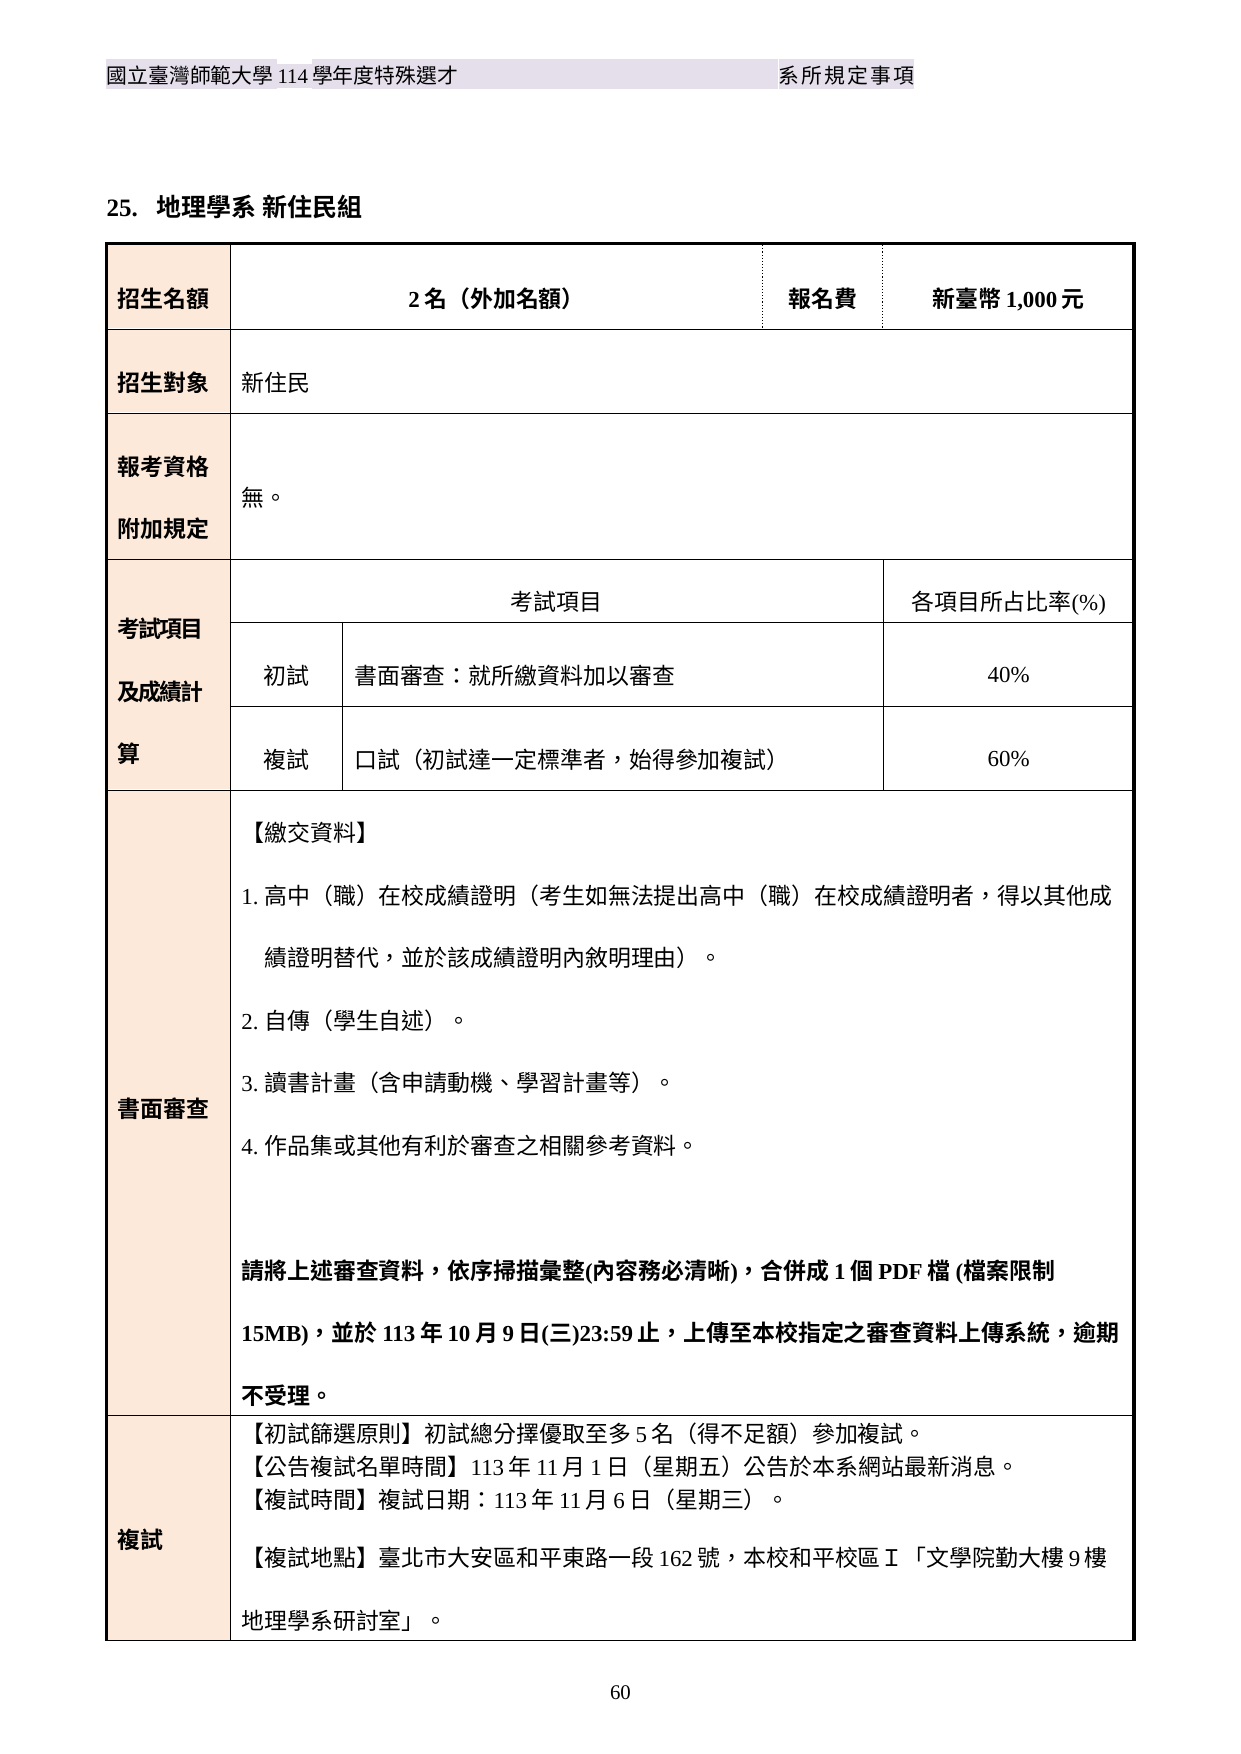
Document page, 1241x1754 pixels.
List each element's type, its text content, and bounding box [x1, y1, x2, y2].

table_cell 60% [884, 707, 1132, 789]
table_cell 招生對象 [108, 330, 230, 412]
table_cell 考試項目 [231, 560, 883, 622]
table_cell 初試 [231, 623, 342, 706]
table_header 報名費 [763, 245, 883, 328]
table_cell 複試 [108, 1416, 230, 1640]
table_cell 40% [884, 623, 1132, 706]
table_header 招生名額 [108, 245, 230, 328]
list 地理學系 新住民組 [106, 187, 1134, 223]
table_cell 書面審查：就所繳資料加以審查 [343, 623, 883, 706]
table_cell 各項目所占比率(%) [884, 560, 1132, 622]
table_cell 考試項目及成績計算 [108, 560, 230, 789]
table_header 2名（外加名額） [231, 245, 762, 328]
table_cell 報考資格 附加規定 [108, 414, 230, 559]
table_cell 新住民 [231, 330, 1132, 412]
table_cell 書面審查 [108, 791, 230, 1415]
table_cell 【初試篩選原則】初試總分擇優取至多5名（得不足額）參加複試。 【公告複試名單時間】113年11月1日（星期五）公告於本系網站最新消息。 【複試時間】複試日期：113年11月6日（星期三）。 【複試地點】臺北市大安區和平東路一段162號，本校和平校區Ｉ「文學院勤大樓9樓地理學系研討室」。 [231, 1416, 1132, 1640]
table_cell 【繳交資料】 1. 高中（職）在校成績證明（考生如無法提出高中（職）在校成績證明者，得以其他成績證明替代，並於該成績證明內敘明理由）。 2. 自傳（學生自述）。 3. 讀書計畫（含申請動機、學習計畫等）。 4. 作品集或其他有利於審查之相關參考資料。 請將上述審查資料，依序掃描彙整(內容務必清晰)，合併成1個 PDF檔 (檔案限制15MB)，並於113年10月9日(三)23:59止，上傳至本校指定之審查資料上傳系統，逾期不受理。 [231, 791, 1132, 1415]
table_header 新臺幣1,000元 [883, 245, 1132, 328]
table_cell 口試（初試達一定標準者，始得參加複試） [343, 707, 883, 789]
table_cell 無。 [231, 414, 1132, 559]
table_cell 複試 [231, 707, 342, 789]
